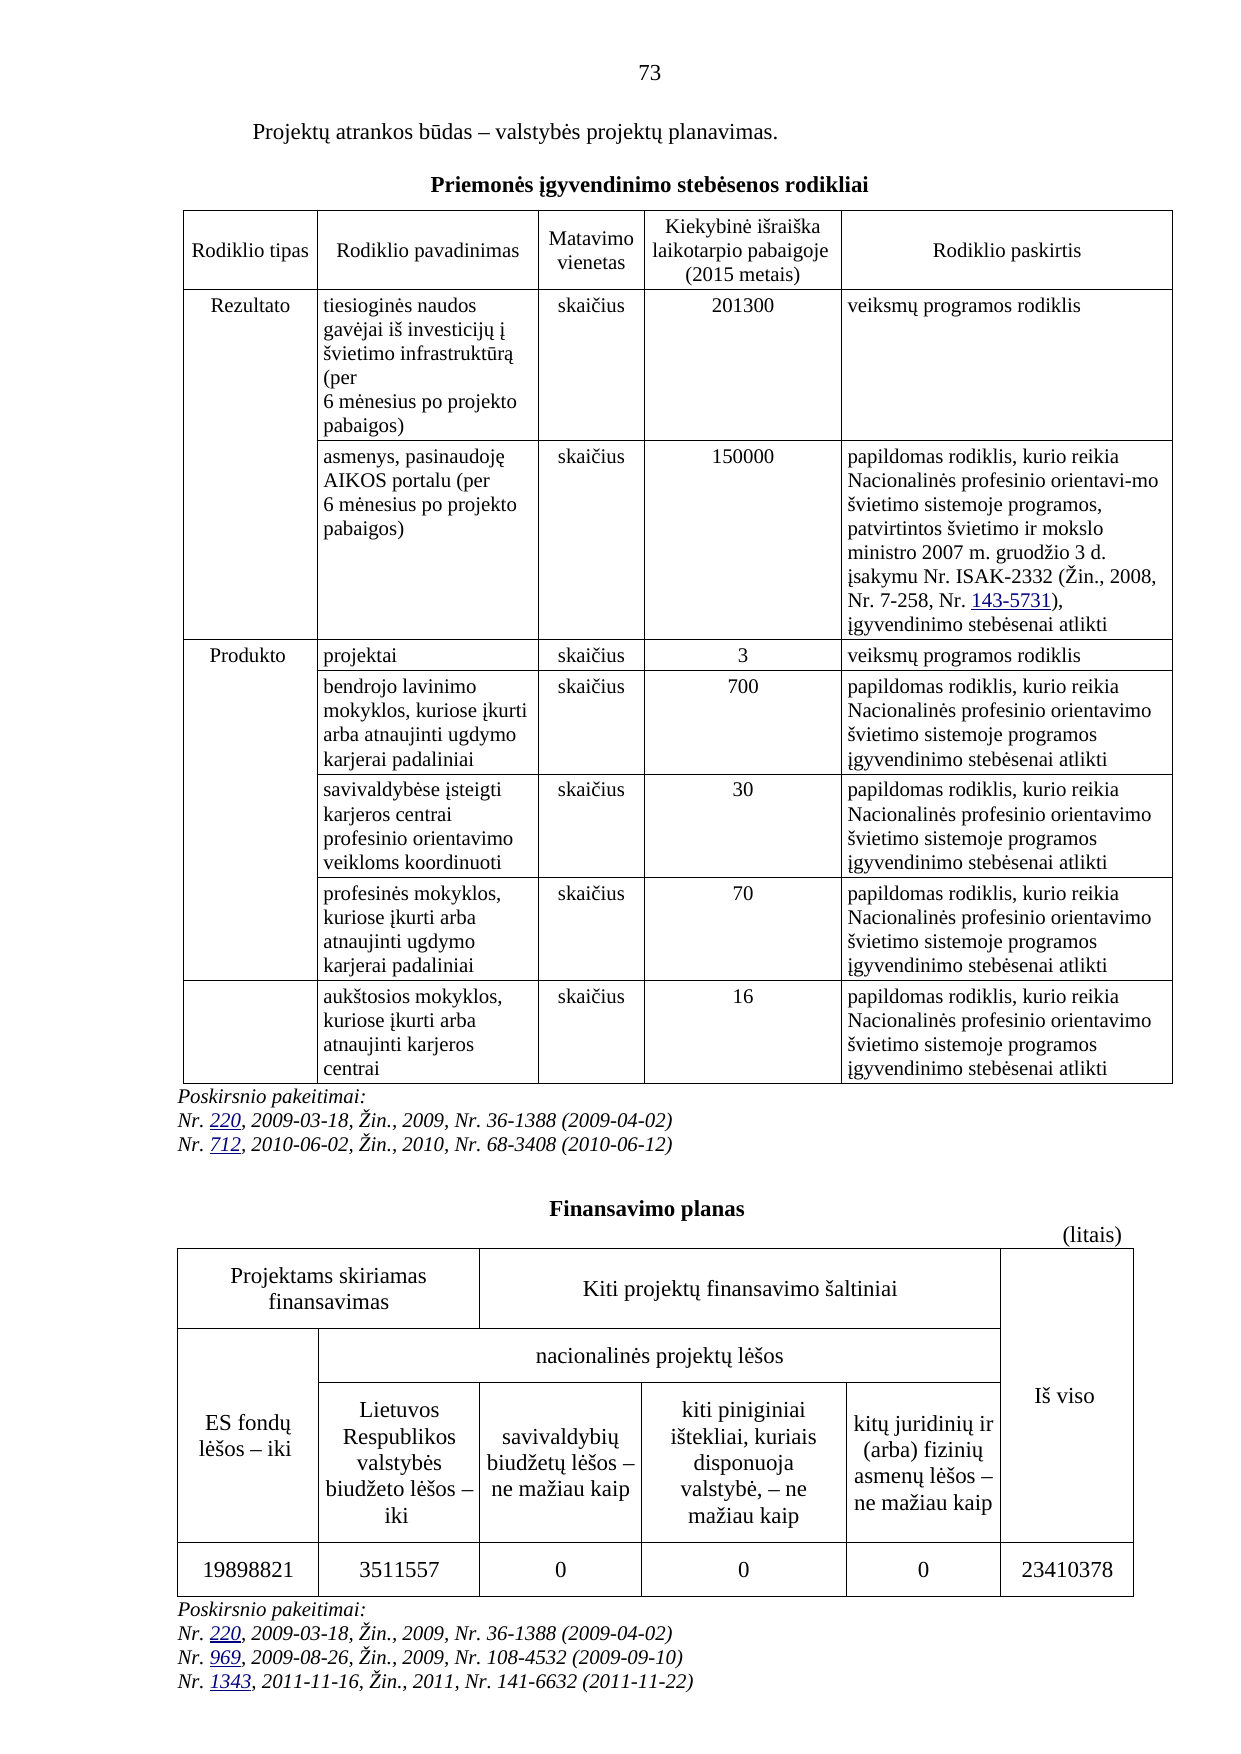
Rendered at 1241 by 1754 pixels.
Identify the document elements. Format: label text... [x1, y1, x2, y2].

table_header Kiti projektų finansavimo šaltiniai [480, 1249, 1000, 1328]
table_header Kiekybinė išraiška laikotarpio pabaigoje (2015 metais) [645, 211, 841, 289]
text Nr. 220, 2009-03-18, Žin., 2009, Nr. 36-1388 (2009-04-02) [177, 1621, 1122, 1645]
text Projektų atrankos būdas – valstybės projektų planavimas. [215, 118, 1122, 144]
table_cell asmenys, pasinaudoję AIKOS portalu (per 6 mėnesius po projekto pabaigos) [318, 441, 538, 639]
text Nr. 712, 2010-06-02, Žin., 2010, Nr. 68-3408 (2010-06-12) [177, 1132, 1122, 1156]
table_cell savivaldybėse įsteigti karjeros centrai profesinio orientavimo veikloms koordinuoti [318, 775, 538, 877]
table_cell 16 [645, 981, 841, 1083]
table_cell skaičius [539, 878, 644, 980]
table_cell 0 [480, 1543, 641, 1596]
text (litais) [177, 1221, 1122, 1248]
table_cell Produkto [184, 640, 317, 980]
table_cell 70 [645, 878, 841, 980]
table_cell papildomas rodiklis, kurio reikia Nacionalinės profesinio orientavimo švietimo sistemoje programos įgyvendinimo stebėsenai atlikti [842, 671, 1172, 773]
text Finansavimo planas [177, 1195, 1122, 1221]
text Nr. 220, 2009-03-18, Žin., 2009, Nr. 36-1388 (2009-04-02) [177, 1108, 1122, 1132]
table_cell bendrojo lavinimo mokyklos, kuriose įkurti arba atnaujinti ugdymo karjerai padaliniai [318, 671, 538, 773]
table_cell 0 [642, 1543, 846, 1596]
table_cell papildomas rodiklis, kurio reikia Nacionalinės profesinio orientavimo švietimo sistemoje programos įgyvendinimo stebėsenai atlikti [842, 775, 1172, 877]
text Poskirsnio pakeitimai: [177, 1084, 1122, 1108]
table_cell papildomas rodiklis, kurio reikia Nacionalinės profesinio orientavi-mo švietimo sistemoje programos, patvirtintos švietimo ir mokslo ministro 2007 m. gruodžio 3 d. įsakymu Nr. ISAK-2332 (Žin., 2008, Nr. 7-258, Nr. 143-5731), įgyvendinimo stebėsenai atlikti [842, 441, 1172, 639]
table_cell skaičius [539, 981, 644, 1083]
table_cell 30 [645, 775, 841, 877]
table_cell skaičius [539, 775, 644, 877]
table_header Iš viso [1001, 1249, 1133, 1542]
table_cell papildomas rodiklis, kurio reikia Nacionalinės profesinio orientavimo švietimo sistemoje programos įgyvendinimo stebėsenai atlikti [842, 878, 1172, 980]
table_cell profesinės mokyklos, kuriose įkurti arba atnaujinti ugdymo karjerai padaliniai [318, 878, 538, 980]
table_cell 23410378 [1001, 1543, 1133, 1596]
table_cell 150000 [645, 441, 841, 639]
table_cell aukštosios mokyklos, kuriose įkurti arba atnaujinti karjeros centrai [318, 981, 538, 1083]
table_cell veiksmų programos rodiklis [842, 640, 1172, 670]
text Priemonės įgyvendinimo stebėsenos rodikliai [177, 171, 1122, 197]
table_cell veiksmų programos rodiklis [842, 290, 1172, 440]
table_cell kitų juridinių ir (arba) fizinių asmenų lėšos – ne mažiau kaip [847, 1383, 1000, 1542]
table_cell papildomas rodiklis, kurio reikia Nacionalinės profesinio orientavimo švietimo sistemoje programos įgyvendinimo stebėsenai atlikti [842, 981, 1172, 1083]
table_cell ES fondų lėšos – iki [178, 1329, 318, 1542]
table_cell Rezultato [184, 290, 317, 639]
table_cell 19898821 [178, 1543, 318, 1596]
table_cell projektai [318, 640, 538, 670]
table_header Matavimo vienetas [539, 211, 644, 289]
table_cell skaičius [539, 671, 644, 773]
table_header Projektams skiriamas finansavimas [178, 1249, 479, 1328]
table_header Rodiklio paskirtis [842, 211, 1172, 289]
text Poskirsnio pakeitimai: [177, 1597, 1122, 1621]
text Nr. 969, 2009-08-26, Žin., 2009, Nr. 108-4532 (2009-09-10) [177, 1645, 1122, 1669]
table_cell skaičius [539, 640, 644, 670]
table_cell Lietuvos Respublikos valstybės biudžeto lėšos – iki [319, 1383, 479, 1542]
table_header Rodiklio tipas [184, 211, 317, 289]
table_cell 201300 [645, 290, 841, 440]
table_cell [184, 981, 317, 1083]
table_cell kiti piniginiai ištekliai, kuriais disponuoja valstybė, – ne mažiau kaip [642, 1383, 846, 1542]
table_cell 3511557 [319, 1543, 479, 1596]
table_cell 0 [847, 1543, 1000, 1596]
table_header Rodiklio pavadinimas [318, 211, 538, 289]
table_cell 700 [645, 671, 841, 773]
table_cell nacionalinės projektų lėšos [319, 1329, 1000, 1382]
table_cell savivaldybių biudžetų lėšos – ne mažiau kaip [480, 1383, 641, 1542]
table_cell skaičius [539, 290, 644, 440]
text Nr. 1343, 2011-11-16, Žin., 2011, Nr. 141-6632 (2011-11-22) [177, 1669, 1122, 1693]
table_cell skaičius [539, 441, 644, 639]
table_cell tiesioginės naudos gavėjai iš investicijų į švietimo infrastruktūrą (per 6 mėnesius po projekto pabaigos) [318, 290, 538, 440]
table_cell 3 [645, 640, 841, 670]
